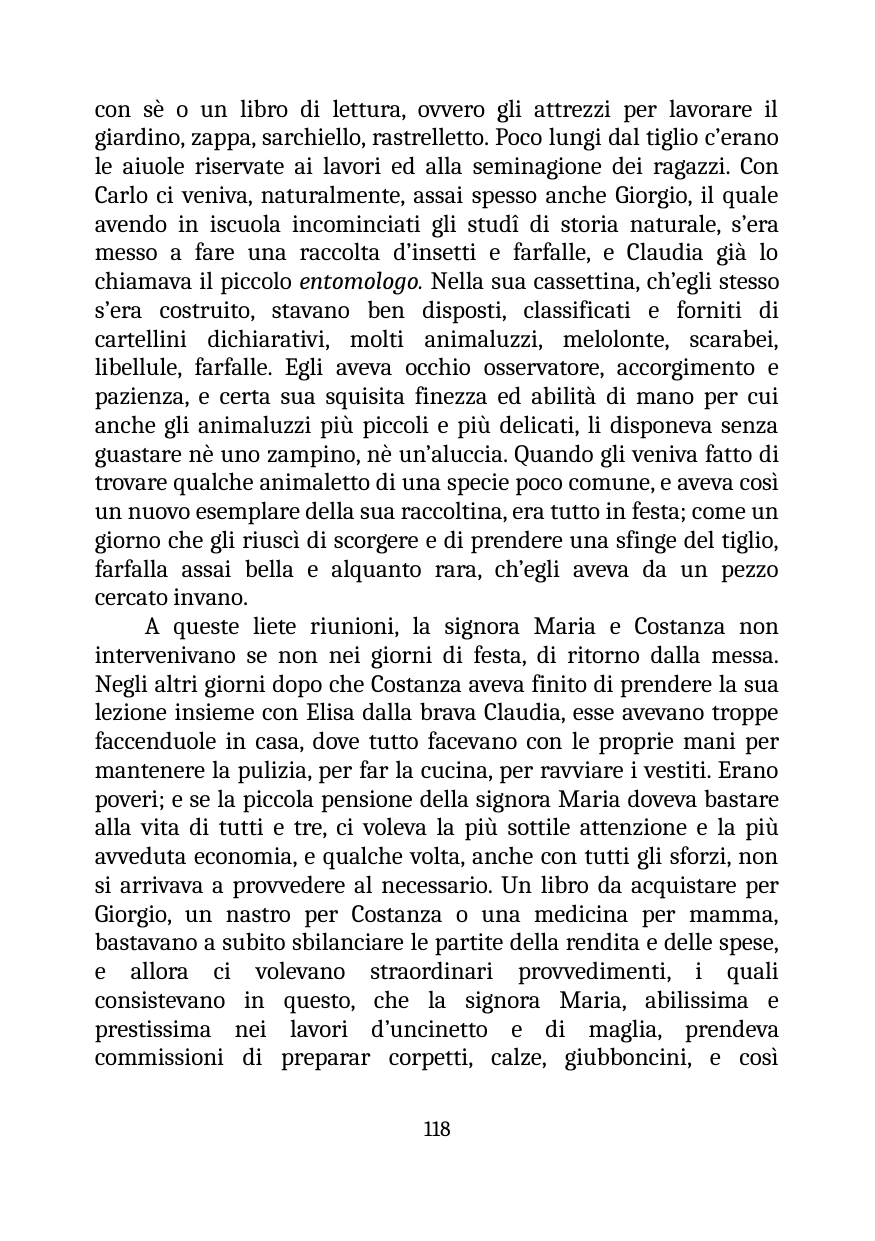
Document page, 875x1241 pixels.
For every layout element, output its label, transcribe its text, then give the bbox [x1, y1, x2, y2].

text A queste liete riunioni, la signora Maria e Costanza non intervenivano se non nei giorni di festa, di ritorno dalla messa. Negli altri giorni dopo che Costanza aveva finito di prendere la sua lezione insieme con Elisa dalla brava Claudia, esse avevano troppe faccenduole in casa, dove tutto facevano con le proprie mani per mantenere la pulizia, per far la cucina, per ravviare i vestiti. Erano poveri; e se la piccola pensione della signora Maria doveva bastare alla vita di tutti e tre, ci voleva la più sottile attenzione e la più avveduta economia, e qualche volta, anche con tutti gli sforzi, non si arrivava a provvedere al necessario. Un libro da acquistare per Giorgio, un nastro per Costanza o una medicina per mamma, bastavano a subito sbilanciare le partite della rendita e delle spese, e allora ci volevano straordinari provvedimenti, i quali consistevano in questo, che la signora Maria, abilissima e prestissima nei lavori d’uncinetto e di maglia, prendeva commissioni di preparar corpetti, calze, giubboncini, e così [94, 612, 779, 1072]
text con sè o un libro di lettura, ovvero gli attrezzi per lavorare il giardino, zappa, sarchiello, rastrelletto. Poco lungi dal tiglio c’erano le aiuole riservate ai lavori ed alla seminagione dei ragazzi. Con Carlo ci veniva, naturalmente, assai spesso anche Giorgio, il quale avendo in iscuola incominciati gli studî di storia naturale, s’era messo a fare una raccolta d’insetti e farfalle, e Claudia già lo chiamava il piccolo entomologo. Nella sua cassettina, ch’egli stesso s’era costruito, stavano ben disposti, classificati e forniti di cartellini dichiarativi, molti animaluzzi, melolonte, scarabei, libellule, farfalle. Egli aveva occhio osservatore, accorgimento e pazienza, e certa sua squisita finezza ed abilità di mano per cui anche gli animaluzzi più piccoli e più delicati, li disponeva senza guastare nè uno zampino, nè un’aluccia. Quando gli veniva fatto di trovare qualche animaletto di una specie poco comune, e aveva così un nuovo esemplare della sua raccoltina, era tutto in festa; come un giorno che gli riuscì di scorgere e di prendere una sfinge del tiglio, farfalla assai bella e alquanto rara, ch’egli aveva da un pezzo cercato invano. [94, 94, 779, 612]
